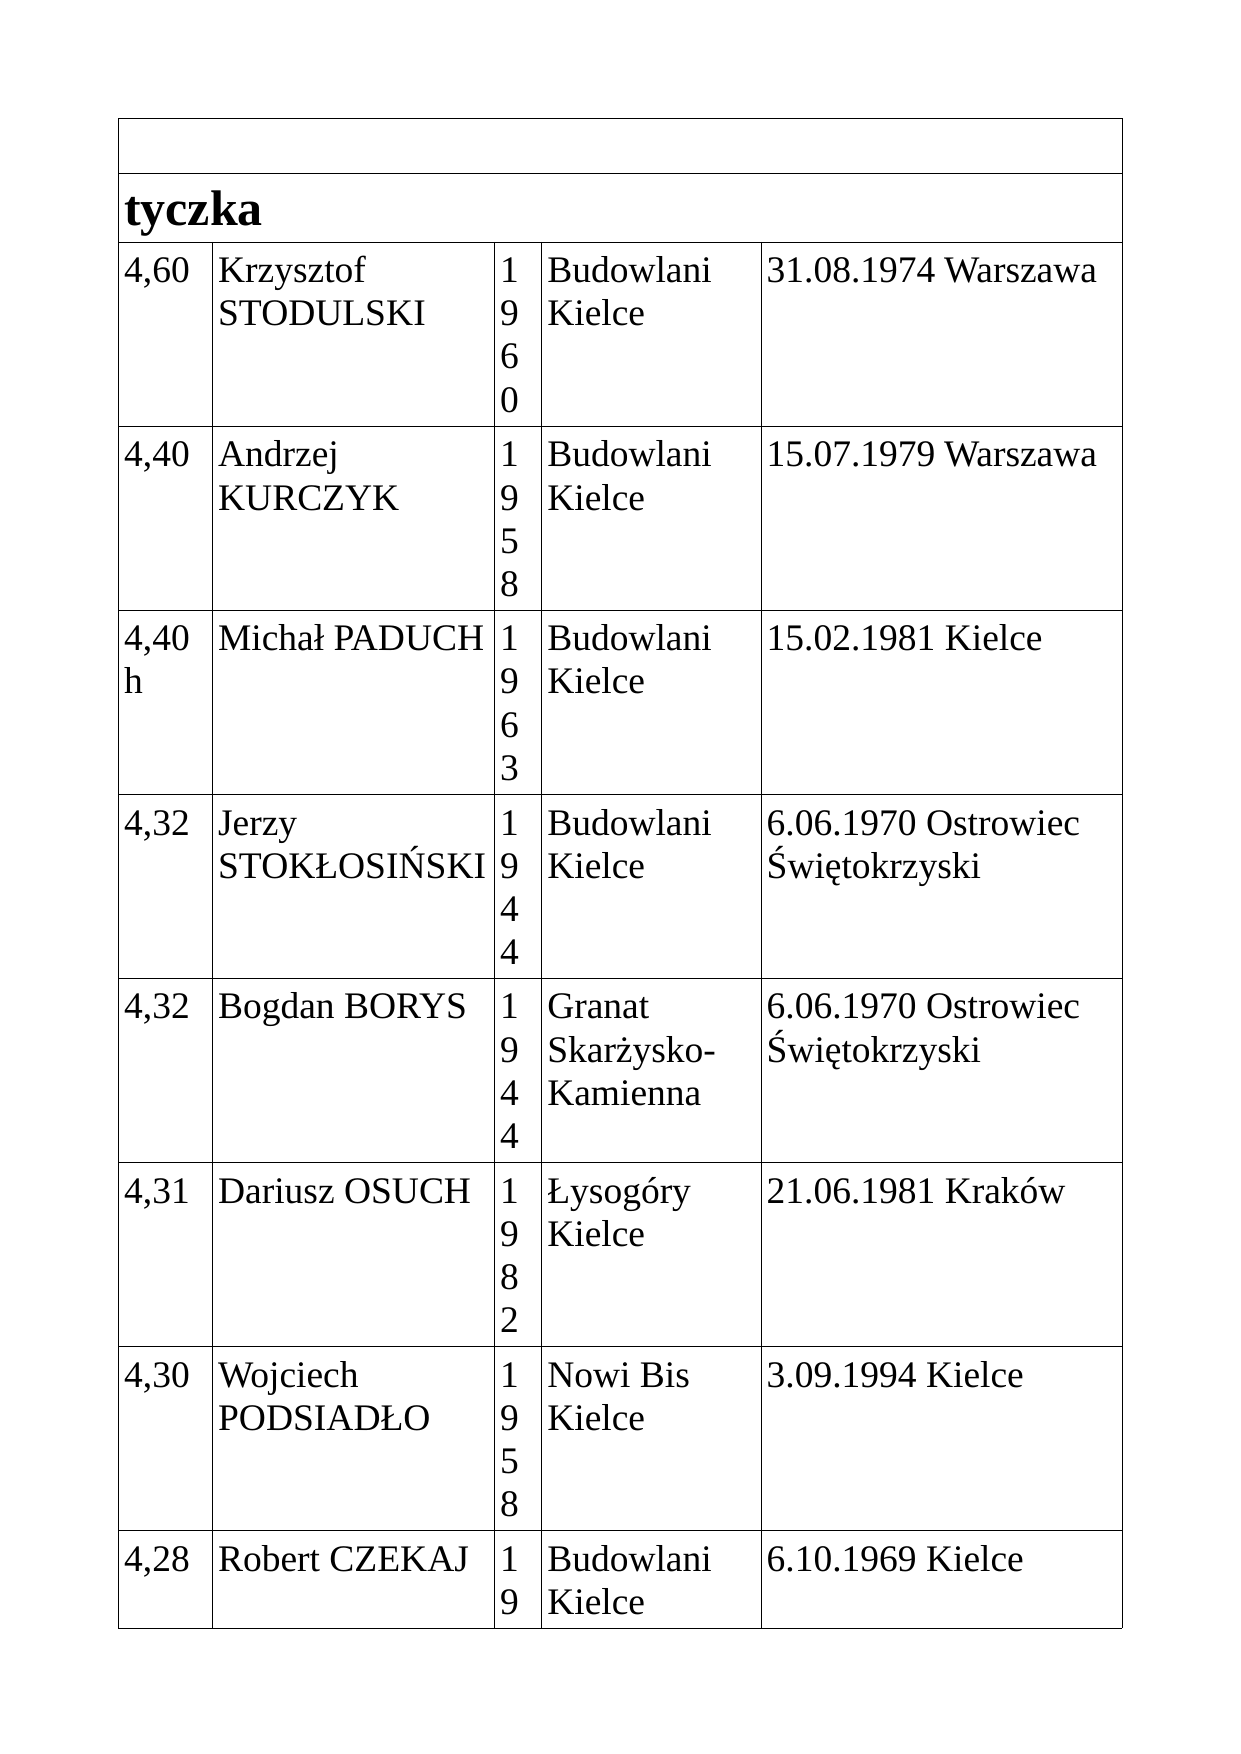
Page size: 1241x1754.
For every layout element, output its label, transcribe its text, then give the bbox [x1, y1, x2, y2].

table_cell Jerzy STOKŁOSIŃSKI [213, 795, 494, 978]
table_cell 1958 [495, 1347, 541, 1530]
table_cell Michał PADUCH [213, 611, 494, 794]
table_cell 6.06.1970 Ostrowiec Świętokrzyski [762, 795, 1122, 978]
table_cell 6.06.1970 Ostrowiec Świętokrzyski [762, 979, 1122, 1162]
table_cell Wojciech PODSIADŁO [213, 1347, 494, 1530]
table_cell 1944 [495, 979, 541, 1162]
table_cell Budowlani Kielce [542, 243, 761, 426]
table_cell Budowlani Kielce [542, 427, 761, 610]
table_cell 6.10.1969 Kielce [762, 1531, 1122, 1628]
table_cell Nowi Bis Kielce [542, 1347, 761, 1530]
table_cell Budowlani Kielce [542, 1531, 761, 1628]
table_cell Krzysztof STODULSKI [213, 243, 494, 426]
table_cell 4,30 [119, 1347, 212, 1530]
table_cell 21.06.1981 Kraków [762, 1163, 1122, 1346]
table_cell 3.09.1994 Kielce [762, 1347, 1122, 1530]
table_cell Bogdan BORYS [213, 979, 494, 1162]
table_cell [119, 119, 1122, 173]
table_cell 1960 [495, 243, 541, 426]
table_cell 4,60 [119, 243, 212, 426]
table_cell 4,32 [119, 795, 212, 978]
table_cell 4,31 [119, 1163, 212, 1346]
table_cell 31.08.1974 Warszawa [762, 243, 1122, 426]
table_cell 1963 [495, 611, 541, 794]
table_cell Andrzej KURCZYK [213, 427, 494, 610]
table_cell 19 [495, 1531, 541, 1628]
table_cell 4,40 h [119, 611, 212, 794]
table_cell tyczka [119, 174, 1122, 242]
table_cell 4,28 [119, 1531, 212, 1628]
table_cell Granat Skarżysko-Kamienna [542, 979, 761, 1162]
table_cell Robert CZEKAJ [213, 1531, 494, 1628]
table_cell 1944 [495, 795, 541, 978]
table_cell 4,32 [119, 979, 212, 1162]
table_cell 15.07.1979 Warszawa [762, 427, 1122, 610]
table_cell 4,40 [119, 427, 212, 610]
table_cell 1982 [495, 1163, 541, 1346]
table_cell Dariusz OSUCH [213, 1163, 494, 1346]
table_cell 15.02.1981 Kielce [762, 611, 1122, 794]
table_cell Budowlani Kielce [542, 795, 761, 978]
table_cell Budowlani Kielce [542, 611, 761, 794]
table_cell Łysogóry Kielce [542, 1163, 761, 1346]
table_cell 1958 [495, 427, 541, 610]
